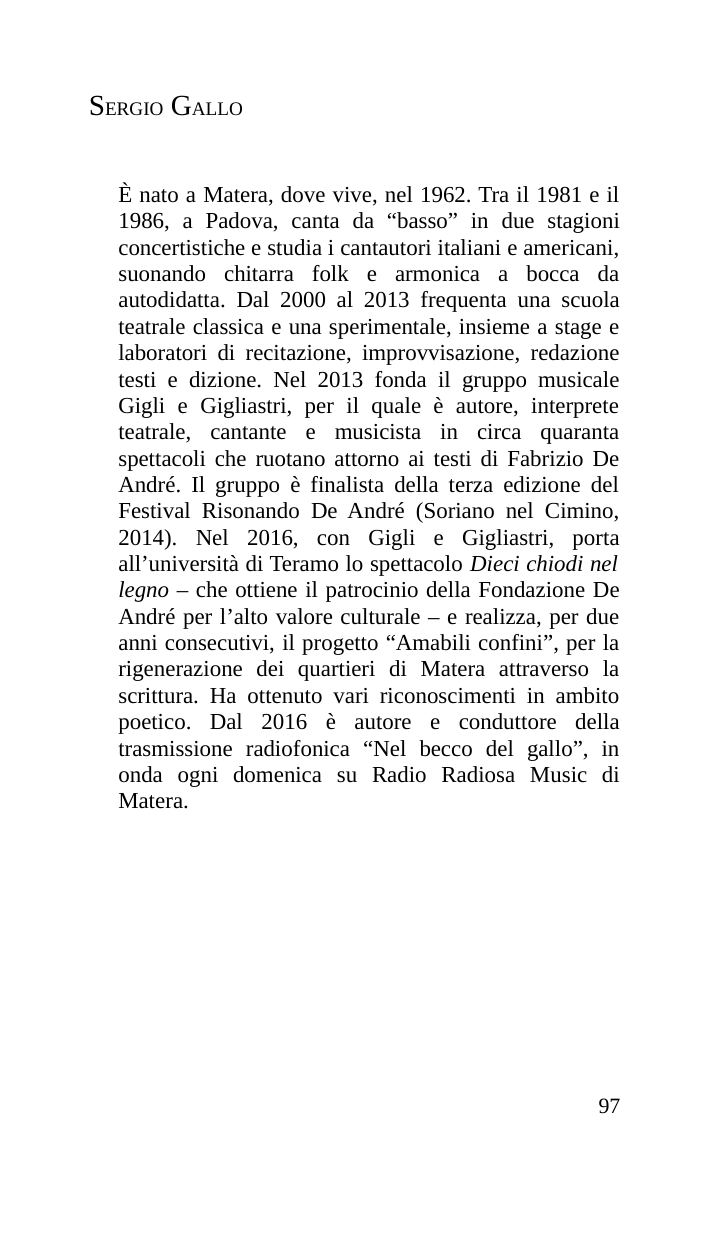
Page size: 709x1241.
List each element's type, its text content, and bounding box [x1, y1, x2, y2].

text è nato a Matera, dove vive, nel 1962. Tra il 1981 e il 1986, a Padova, canta da “basso” in due stagioni concertistiche e studia i cantautori italiani e americani, suonando chitarra folk e armonica a bocca da autodidatta. Dal 2000 al 2013 frequenta una scuola teatrale classica e una sperimentale, insieme a stage e laboratori di recitazione, improvvisazione, redazione testi e dizione. Nel 2013 fonda il gruppo musicale Gigli e Gigliastri, per il quale è autore, interprete teatrale, cantante e musicista in circa quaranta spettacoli che ruotano attorno ai testi di Fabrizio De André. Il gruppo è finalista della terza edizione del Festival Risonando De André (Soriano nel Cimino, 2014). Nel 2016, con Gigli e Gigliastri, porta all’università di Teramo lo spettacolo Dieci chiodi nel legno – che ottiene il patrocinio della Fondazione De André per l’alto valore culturale – e realizza, per due anni consecutivi, il progetto “Amabili confini”, per la rigenerazione dei quartieri di Matera attraverso la scrittura. Ha ottenuto vari riconoscimenti in ambito poetico. Dal 2016 è autore e conduttore della trasmissione radiofonica “Nel becco del gallo”, in onda ogni domenica su Radio Radiosa Music di Matera. [118, 181, 620, 814]
text Sergio Gallo [88, 88, 620, 122]
